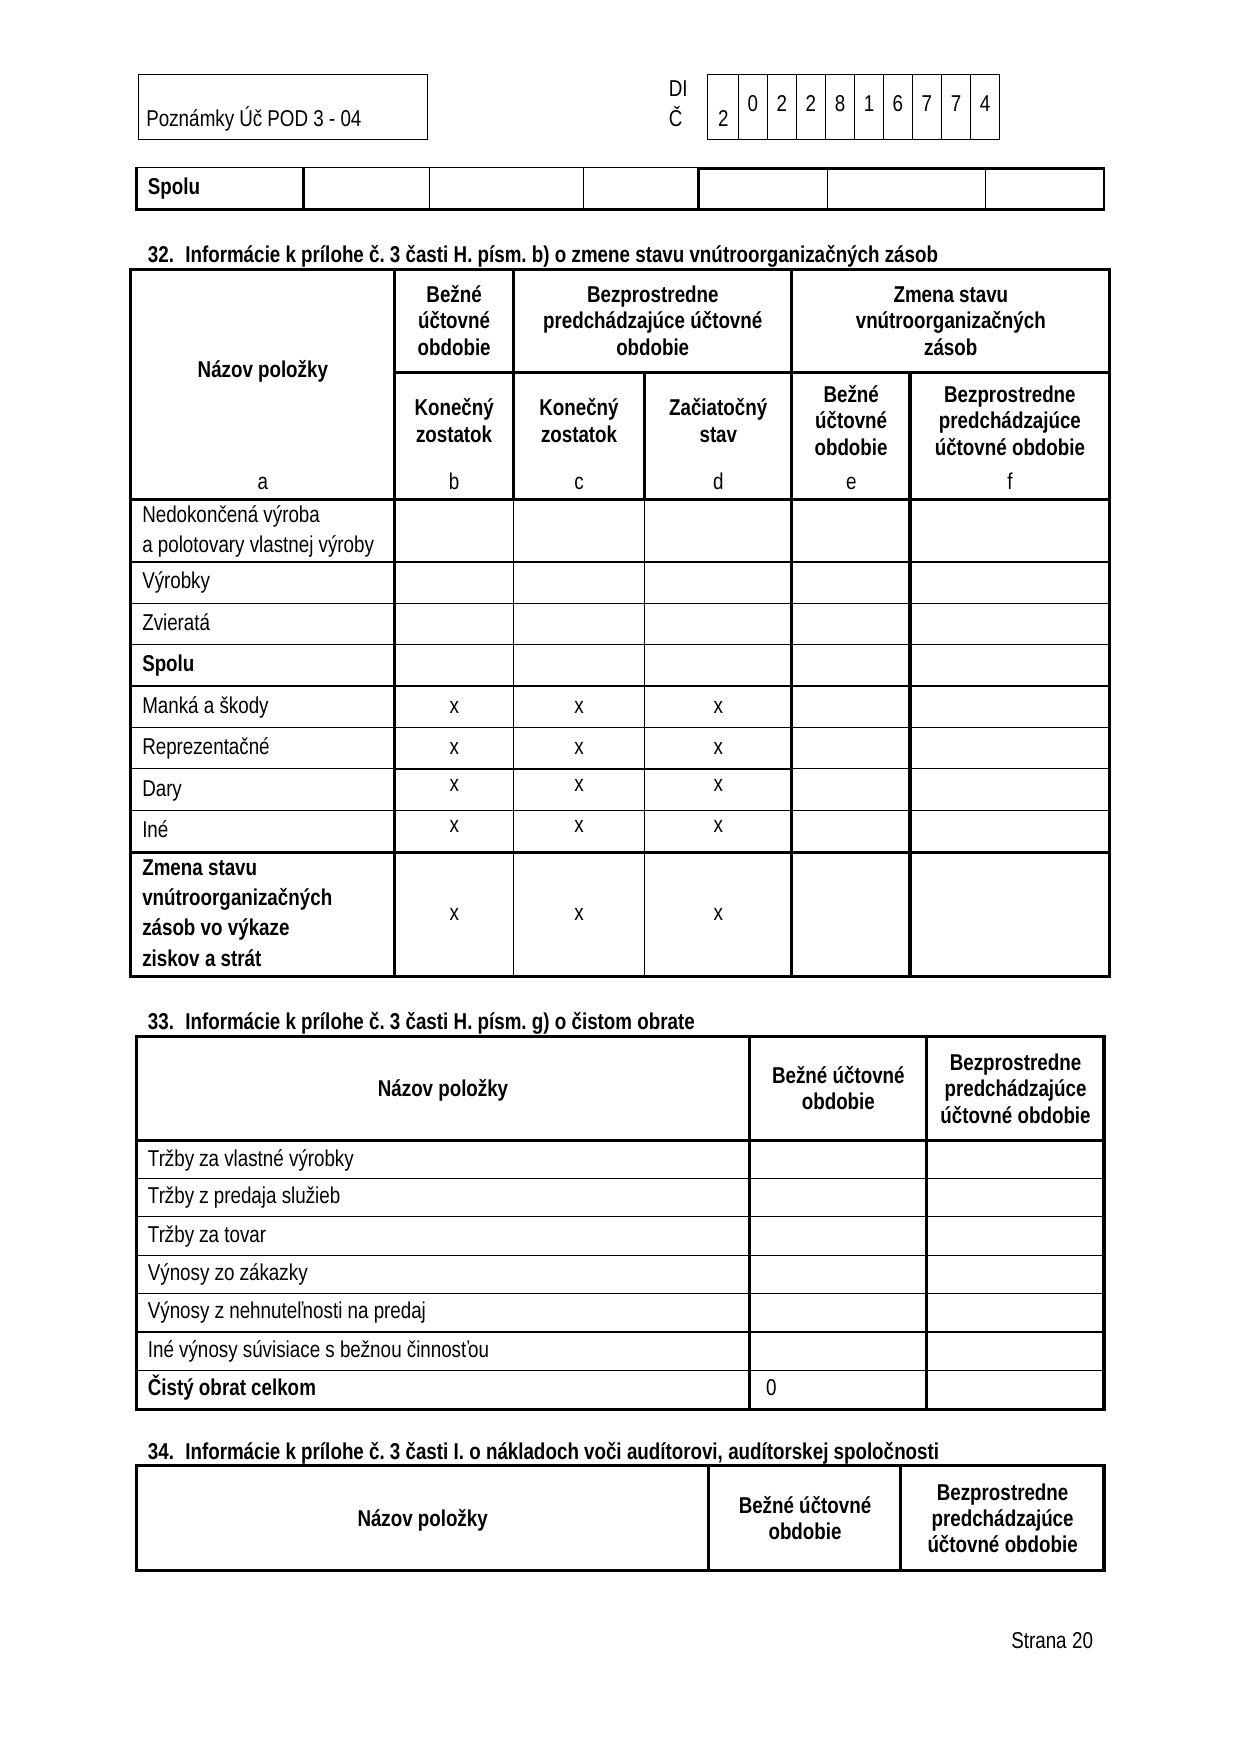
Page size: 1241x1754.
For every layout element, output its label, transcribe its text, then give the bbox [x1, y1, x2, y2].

table_cell [793, 604, 908, 644]
table_cell [928, 1179, 1102, 1216]
table_cell [912, 645, 1108, 685]
table_cell [912, 854, 1108, 975]
table_cell x [514, 811, 644, 851]
table_cell [751, 1294, 925, 1331]
table_cell [928, 1256, 1102, 1293]
table_cell [912, 769, 1108, 809]
table_cell e [793, 468, 908, 498]
table_cell [514, 563, 644, 603]
table_header Bežné účtovné obdobie [710, 1467, 899, 1569]
table_cell Zmena stavu vnútroorganizačných zásob vo výkaze ziskov a strát [132, 854, 393, 975]
table_header Bežné účtovné obdobie [751, 1038, 925, 1139]
table_header Bezprostredne predchádzajúce účtovné obdobie [902, 1467, 1102, 1569]
table_cell [793, 769, 908, 809]
table_header Bezprostredne predchádzajúce účtovné obdobie [515, 271, 790, 371]
table_header Názov položky [132, 271, 393, 468]
table_cell [793, 854, 908, 975]
table_header Názov položky [138, 1038, 748, 1139]
table_cell x [645, 687, 790, 727]
table_cell [645, 604, 790, 644]
table_cell Bezprostredne predchádzajúce účtovné obdobie [912, 374, 1108, 468]
table_cell [396, 604, 513, 644]
table_cell [912, 728, 1108, 768]
table_cell Nedokončená výroba a polotovary vlastnej výroby [132, 501, 393, 561]
table_header Zmena stavu vnútroorganizačných zásob [793, 271, 1108, 371]
table_cell Výrobky [132, 563, 393, 603]
table_cell [751, 1333, 925, 1370]
table_cell Iné výnosy súvisiace s bežnou činnosťou [138, 1333, 748, 1370]
table_cell b [396, 468, 512, 498]
table_cell x [645, 811, 790, 851]
table_cell x [514, 770, 644, 809]
title Informácie k prílohe č. 3 časti H. písm. b) o zmene stavu vnútroorganizačných zásob [148, 241, 1093, 268]
table_cell x [514, 687, 644, 727]
table_cell [912, 687, 1108, 727]
table_cell [396, 501, 513, 561]
table_cell [396, 563, 513, 603]
table_cell [396, 645, 513, 685]
table_cell [751, 1217, 925, 1254]
table_cell [793, 501, 908, 561]
table_cell [828, 170, 985, 208]
table_cell Manká a škody [132, 687, 393, 727]
table_cell [928, 1294, 1102, 1331]
table_cell [793, 687, 908, 727]
table_cell [928, 1371, 1102, 1408]
table_cell [793, 728, 908, 768]
table_cell Tržby za tovar [138, 1217, 748, 1254]
table_cell Bežné účtovné obdobie [793, 374, 908, 468]
table_cell Iné [132, 811, 393, 851]
table_cell Spolu [138, 168, 302, 208]
table_cell [430, 168, 583, 208]
table_cell [928, 1217, 1102, 1254]
table_cell Výnosy z nehnuteľnosti na predaj [138, 1294, 748, 1331]
table_header Bežné účtovné obdobie [396, 271, 512, 371]
table_cell Spolu [132, 645, 393, 685]
table_cell x [396, 728, 513, 768]
table_cell [700, 170, 827, 208]
table_cell [514, 501, 644, 561]
table_cell Zvieratá [132, 604, 393, 644]
table_cell [928, 1333, 1102, 1370]
table_cell Konečný zostatok [396, 374, 512, 468]
table_cell x [645, 854, 790, 975]
table_cell Výnosy zo zákazky [138, 1256, 748, 1293]
table_cell Čistý obrat celkom [138, 1371, 748, 1408]
table_cell [986, 170, 1103, 208]
table_cell 0 [751, 1371, 925, 1408]
table_cell [793, 645, 908, 685]
table_cell [514, 604, 644, 644]
table_cell [751, 1142, 925, 1178]
table_cell [645, 501, 790, 561]
table_cell [793, 811, 908, 851]
table_cell [751, 1256, 925, 1293]
table_cell x [396, 687, 513, 727]
table_cell [645, 563, 790, 603]
table_cell [645, 645, 790, 685]
table_cell x [396, 811, 513, 851]
table_cell Tržby z predaja služieb [138, 1179, 748, 1216]
table_cell Reprezentačné [132, 728, 393, 768]
table_cell [751, 1179, 925, 1216]
table_cell x [396, 770, 513, 809]
table_cell [305, 168, 429, 208]
table_cell [912, 811, 1108, 851]
table_cell a [132, 468, 393, 498]
table_cell [912, 501, 1108, 561]
table_cell [912, 563, 1108, 603]
table_cell c [515, 468, 643, 498]
title Informácie k prílohe č. 3 časti H. písm. g) o čistom obrate [148, 1008, 1093, 1034]
title Informácie k prílohe č. 3 časti I. o nákladoch voči audítorovi, audítorskej spoločnosti [148, 1438, 1093, 1464]
table_cell d [646, 468, 790, 498]
table_cell x [645, 770, 790, 809]
table_cell Začiatočný stav [646, 374, 790, 468]
table_cell Konečný zostatok [515, 374, 643, 468]
table_cell [928, 1142, 1102, 1178]
table_cell x [645, 728, 790, 768]
table_cell x [396, 854, 513, 975]
table_cell [514, 645, 644, 685]
table_cell x [514, 854, 644, 975]
table_header Názov položky [138, 1467, 707, 1569]
table_cell [584, 168, 697, 208]
table_header Bezprostredne predchádzajúce účtovné obdobie [928, 1038, 1102, 1139]
table_cell x [514, 728, 644, 768]
table_cell [912, 604, 1108, 644]
table_cell [793, 563, 908, 603]
table_cell Tržby za vlastné výrobky [138, 1142, 748, 1178]
table_cell f [912, 468, 1108, 498]
table_cell Dary [132, 769, 393, 809]
